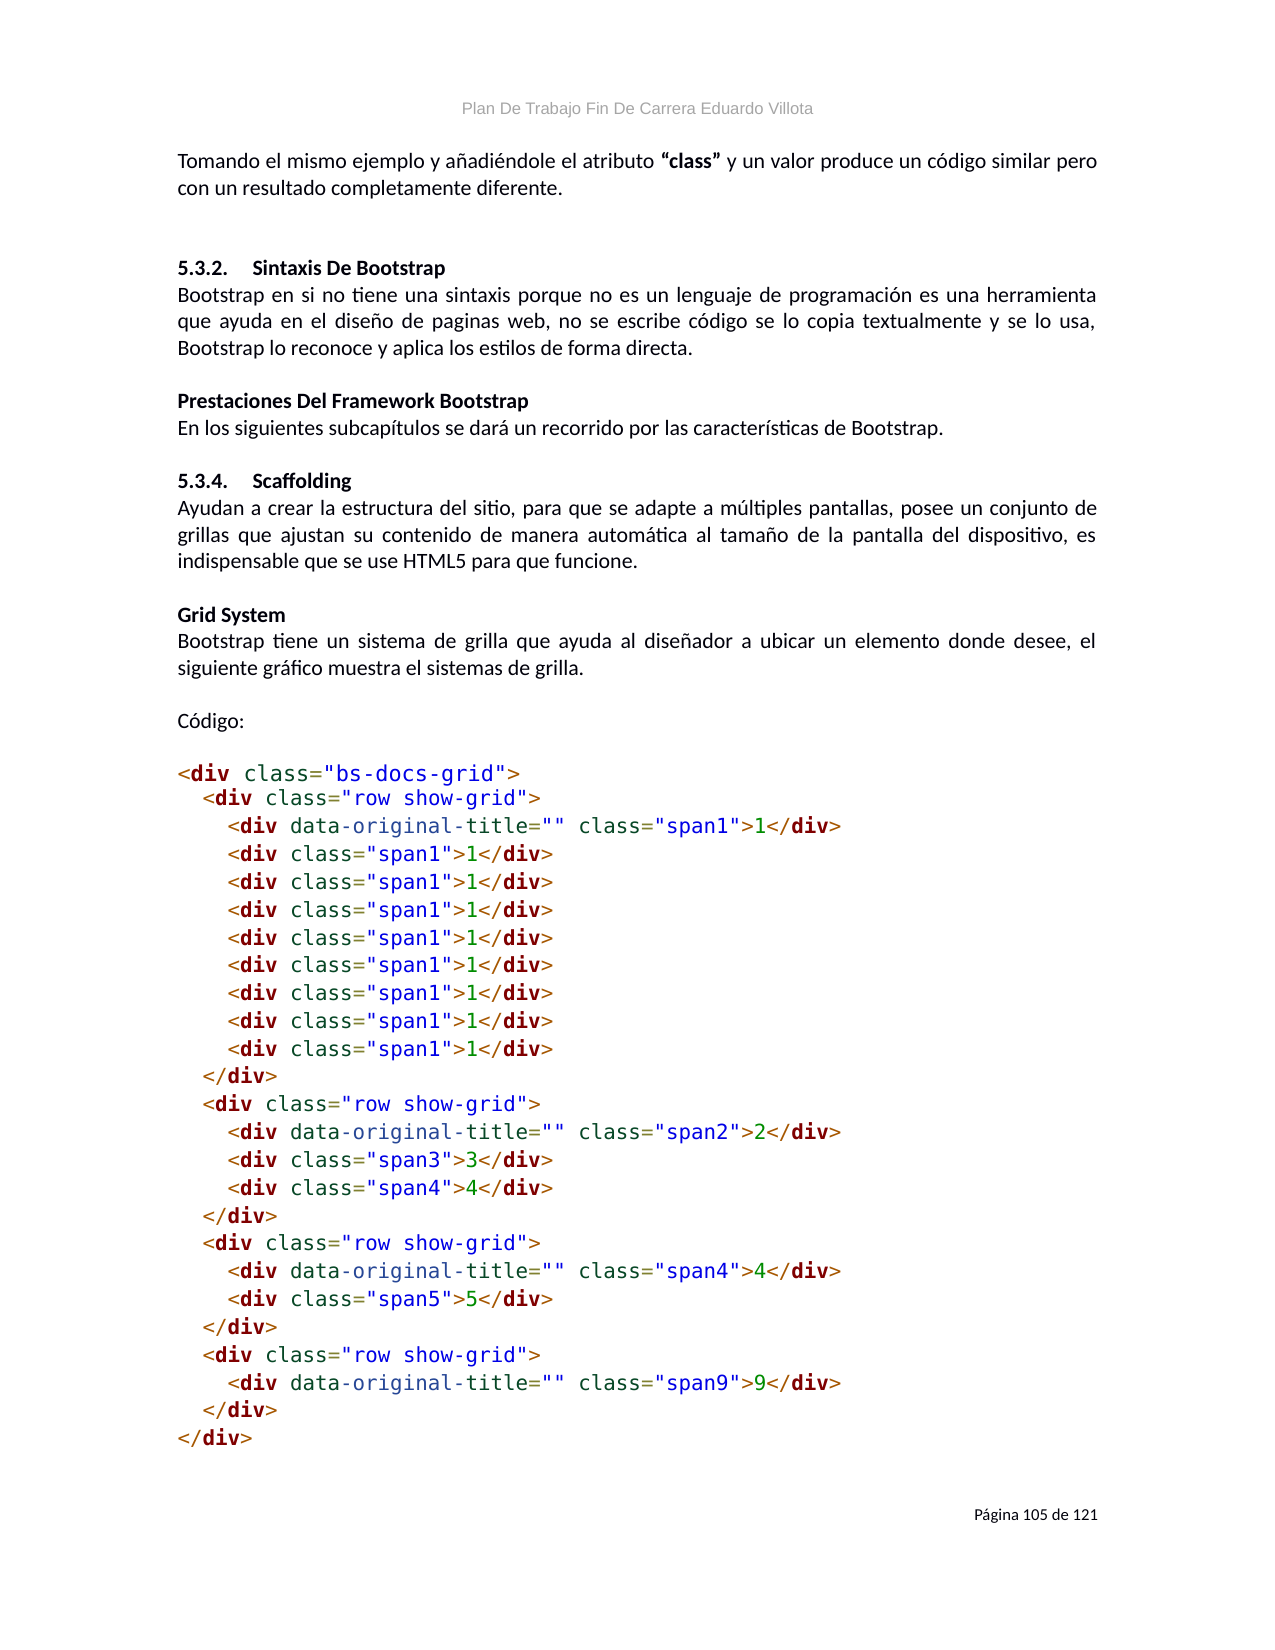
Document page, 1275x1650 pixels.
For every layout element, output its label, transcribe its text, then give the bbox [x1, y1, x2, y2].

text </div> [177, 1398, 1098, 1423]
text <div class="span1">1</div> [177, 953, 1098, 978]
text <div class="span1">1</div> [177, 926, 1098, 950]
text Grid System [177, 601, 1098, 628]
text <div class="span3">3</div> [177, 1148, 1098, 1172]
text <div class="span1">1</div> [177, 898, 1098, 922]
text </div> [177, 1064, 1098, 1089]
text <div class="span1">1</div> [177, 981, 1098, 1005]
text <div class="row show-grid"> [177, 1231, 1098, 1256]
text Prestaciones Del Framework Bootstrap [177, 388, 1098, 414]
text <div class="span1">1</div> [177, 1037, 1098, 1061]
text <div class="span5">5</div> [177, 1287, 1098, 1311]
text Bootstrap tiene un sistema de grilla que ayuda al diseñador a ubicar un elemento donde desee, el siguiente gráfico muestra el sistemas de grilla. [177, 628, 1098, 681]
text Tomando el mismo ejemplo y añadiéndole el atributo “class” y un valor produce un código similar pero con un resultado completamente diferente. [177, 148, 1098, 201]
text <div class="row show-grid"> [177, 1343, 1098, 1367]
text 5.3.4. Scaffolding [177, 468, 1098, 494]
text <div class="row show-grid"> [177, 786, 1098, 811]
text <div class="span4">4</div> [177, 1176, 1098, 1200]
text <div data-original-title="" class="span4">4</div> [177, 1259, 1098, 1283]
text </div> [177, 1426, 1098, 1450]
text <div data-original-title="" class="span2">2</div> [177, 1120, 1098, 1144]
text Bootstrap en si no tiene una sintaxis porque no es un lenguaje de programación es una herramienta que ayuda en el diseño de paginas web, no se escribe código se lo copia textualmente y se lo usa, Bootstrap lo reconoce y aplica los estilos de forma directa. [177, 281, 1098, 361]
text <div class="bs-docs-grid"> [177, 761, 1098, 786]
text <div class="span1">1</div> [177, 870, 1098, 894]
text </div> [177, 1204, 1098, 1228]
text <div class="row show-grid"> [177, 1092, 1098, 1117]
text <div data-original-title="" class="span1">1</div> [177, 814, 1098, 838]
text <div class="span1">1</div> [177, 842, 1098, 866]
text Código: [177, 708, 1098, 734]
text <div data-original-title="" class="span9">9</div> [177, 1371, 1098, 1395]
text 5.3.2. Sintaxis De Bootstrap [177, 254, 1098, 281]
text <div class="span1">1</div> [177, 1009, 1098, 1033]
text En los siguientes subcapítulos se dará un recorrido por las características de Bootstrap. [177, 414, 1098, 441]
text </div> [177, 1315, 1098, 1339]
text Ayudan a crear la estructura del sitio, para que se adapte a múltiples pantallas, posee un conjunto de grillas que ajustan su contenido de manera automática al tamaño de la pantalla del dispositivo, es indispensable que se use HTML5 para que funcione. [177, 494, 1098, 574]
